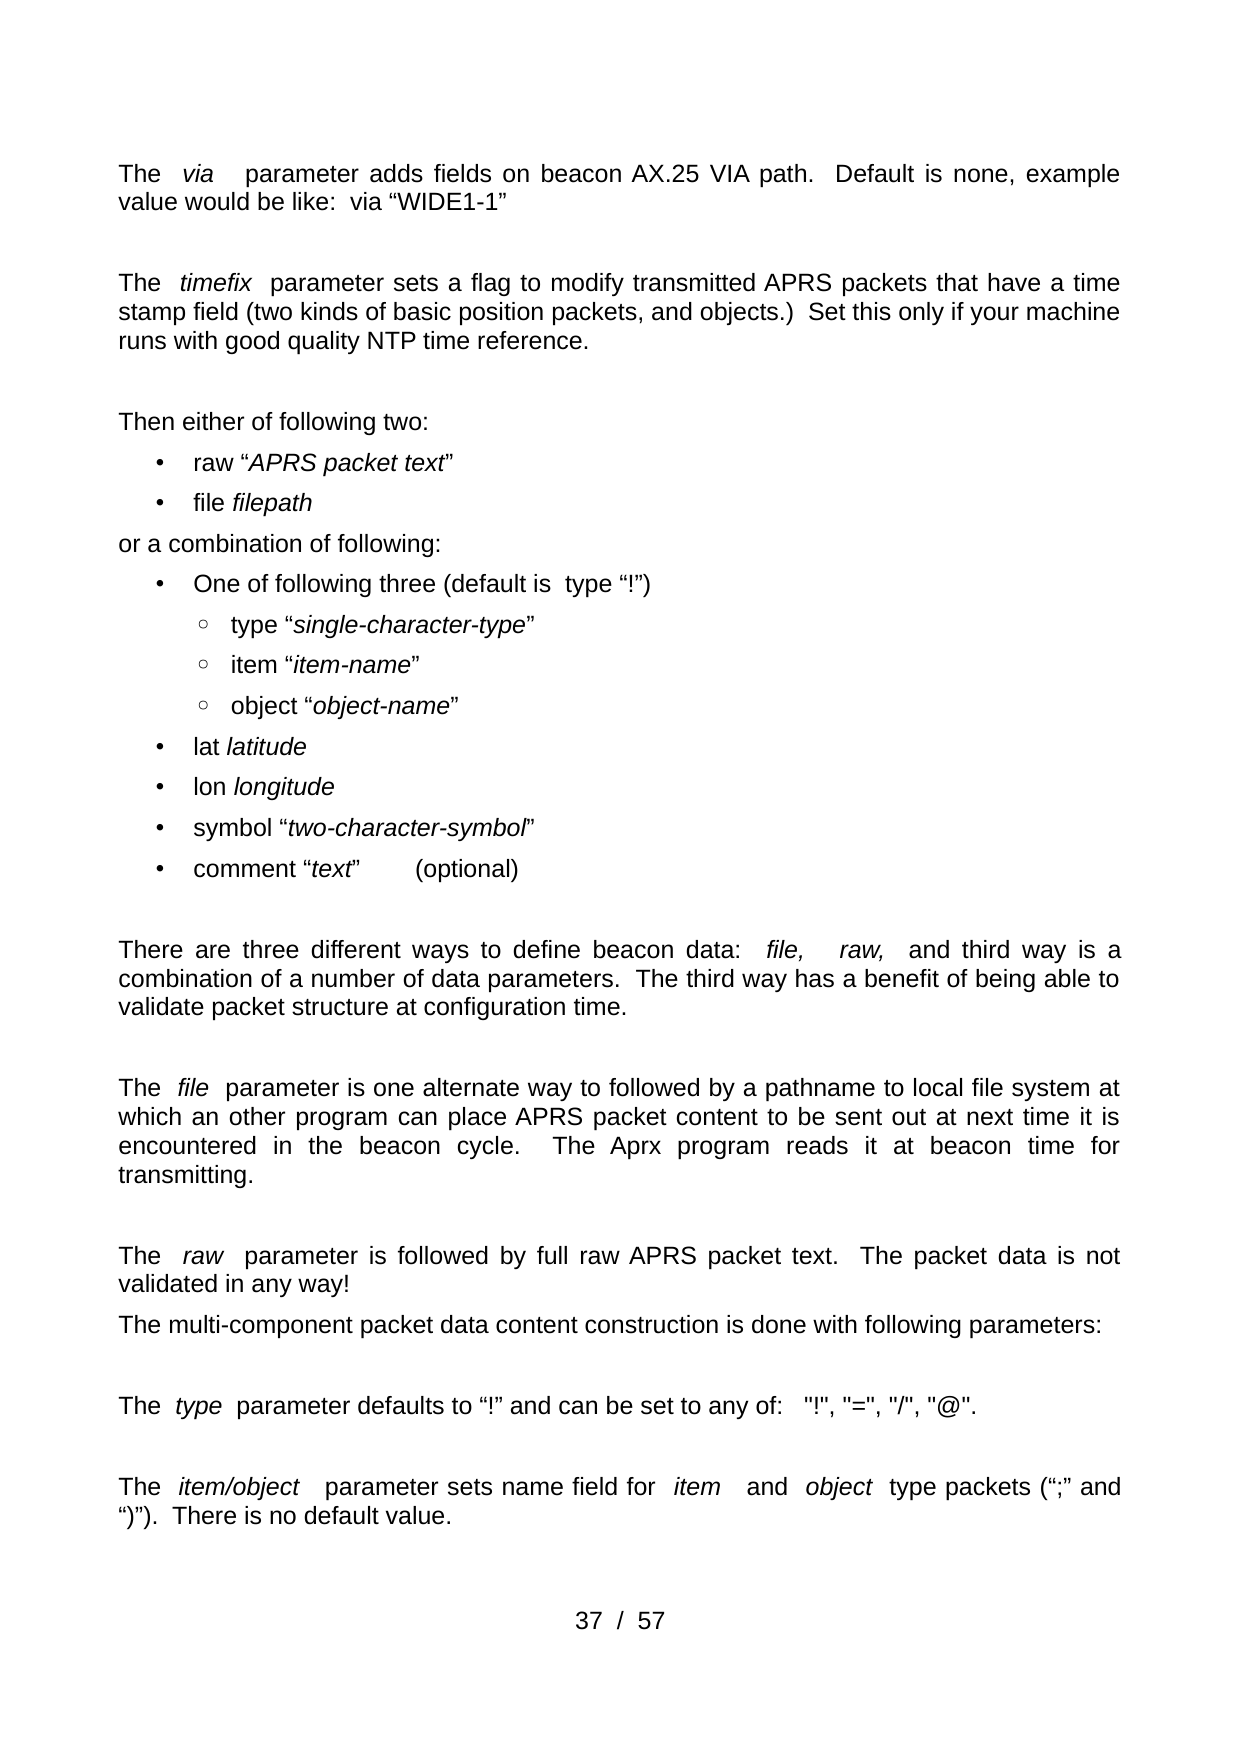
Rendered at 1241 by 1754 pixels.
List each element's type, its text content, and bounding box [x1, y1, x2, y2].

list file filepath [156, 488, 1122, 517]
text The via parameter adds fields on beacon AX.25 VIA path. Default is none, example value would be like: via “WIDE1-1” [118, 159, 1122, 216]
list raw “APRS packet text” [156, 447, 1122, 476]
list item “item-name” [193, 651, 1122, 679]
list object “object-name” [193, 691, 1122, 720]
text The type parameter defaults to “!” and can be set to any of: "!", "=", "/", "@". [118, 1391, 1122, 1420]
list lon longitude [156, 772, 1122, 801]
text There are three different ways to define beacon data: file, raw, and third way is a combination of a number of data parameters. The third way has a benefit of being able to validate packet structure at configuration time. [118, 935, 1122, 1021]
text Then either of following two: [118, 407, 1122, 436]
text The timefix parameter sets a flag to modify transmitted APRS packets that have a time stamp field (two kinds of basic position packets, and objects.) Set this only if your machine runs with good quality NTP time reference. [118, 268, 1122, 355]
list symbol “two-character-symbol” [156, 813, 1122, 842]
text The raw parameter is followed by full raw APRS packet text. The packet data is not validated in any way! [118, 1241, 1122, 1298]
list comment “text” (optional) [156, 854, 1122, 882]
list lat latitude [156, 732, 1122, 761]
text The item/object parameter sets name field for item and object type packets (“;” and “)”). There is no default value. [118, 1472, 1122, 1529]
text The multi-component packet data content construction is done with following parameters: [118, 1310, 1122, 1339]
list type “single-character-type” [193, 610, 1122, 639]
text or a combination of following: [118, 529, 1122, 557]
text The file parameter is one alternate way to followed by a pathname to local file system at which an other program can place APRS packet content to be sent out at next time it is encountered in the beacon cycle. The Aprx program reads it at beacon time for transmitting. [118, 1073, 1122, 1188]
list One of following three (default is type “!”) [156, 569, 1122, 598]
